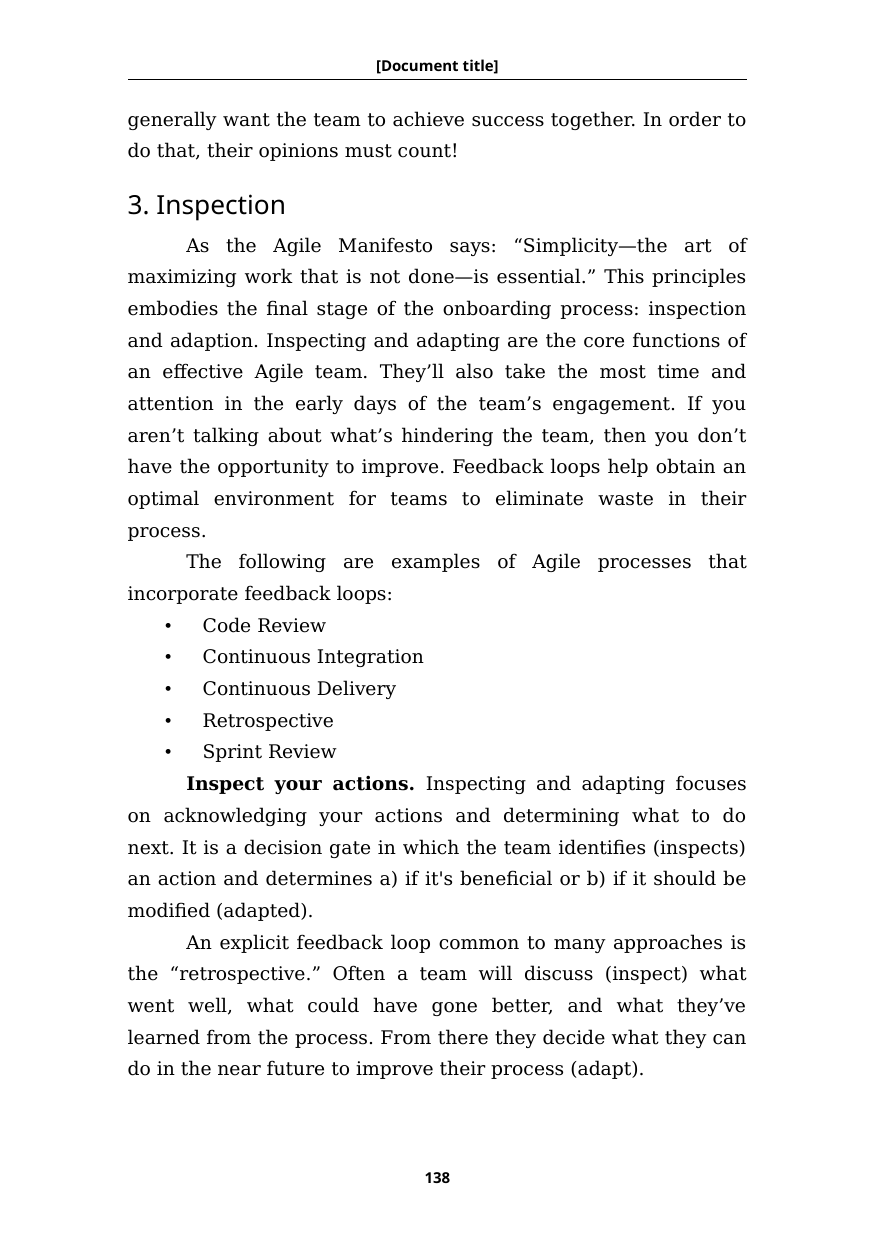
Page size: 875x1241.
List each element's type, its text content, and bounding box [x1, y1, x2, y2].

subtitle 3. Inspection [127, 187, 747, 222]
list Continuous Delivery [165, 678, 747, 700]
list Sprint Review [165, 742, 747, 763]
list Continuous Integration [165, 647, 747, 668]
text Inspect your actions. Inspecting and adapting focuses on acknowledging your actions and determining what to do next. It is a decision gate in which the team identifies (inspects) an action and determines a) if it's beneficial or b) if it should be modified (adapted). [127, 773, 747, 922]
list Code Review [165, 615, 747, 637]
list Retrospective [165, 710, 747, 732]
text An explicit feedback loop common to many approaches is the “retrospective.” Often a team will discuss (inspect) what went well, what could have gone better, and what they’ve learned from the process. From there they decide what they can do in the near future to improve their process (adapt). [127, 932, 747, 1080]
text generally want the team to achieve success together. In order to do that, their opinions must count! [127, 109, 747, 162]
text As the Agile Manifesto says: “Simplicity—the art of maximizing work that is not done—is essential.” This principles embodies the final stage of the onboarding process: inspection and adaption. Inspecting and adapting are the core functions of an effective Agile team. They’ll also take the most time and attention in the early days of the team’s engagement. If you aren’t talking about what’s hindering the team, then you don’t have the opportunity to improve. Feedback loops help obtain an optimal environment for teams to eliminate waste in their process. [127, 235, 747, 542]
text The following are examples of Agile processes that incorporate feedback loops: [127, 552, 747, 605]
